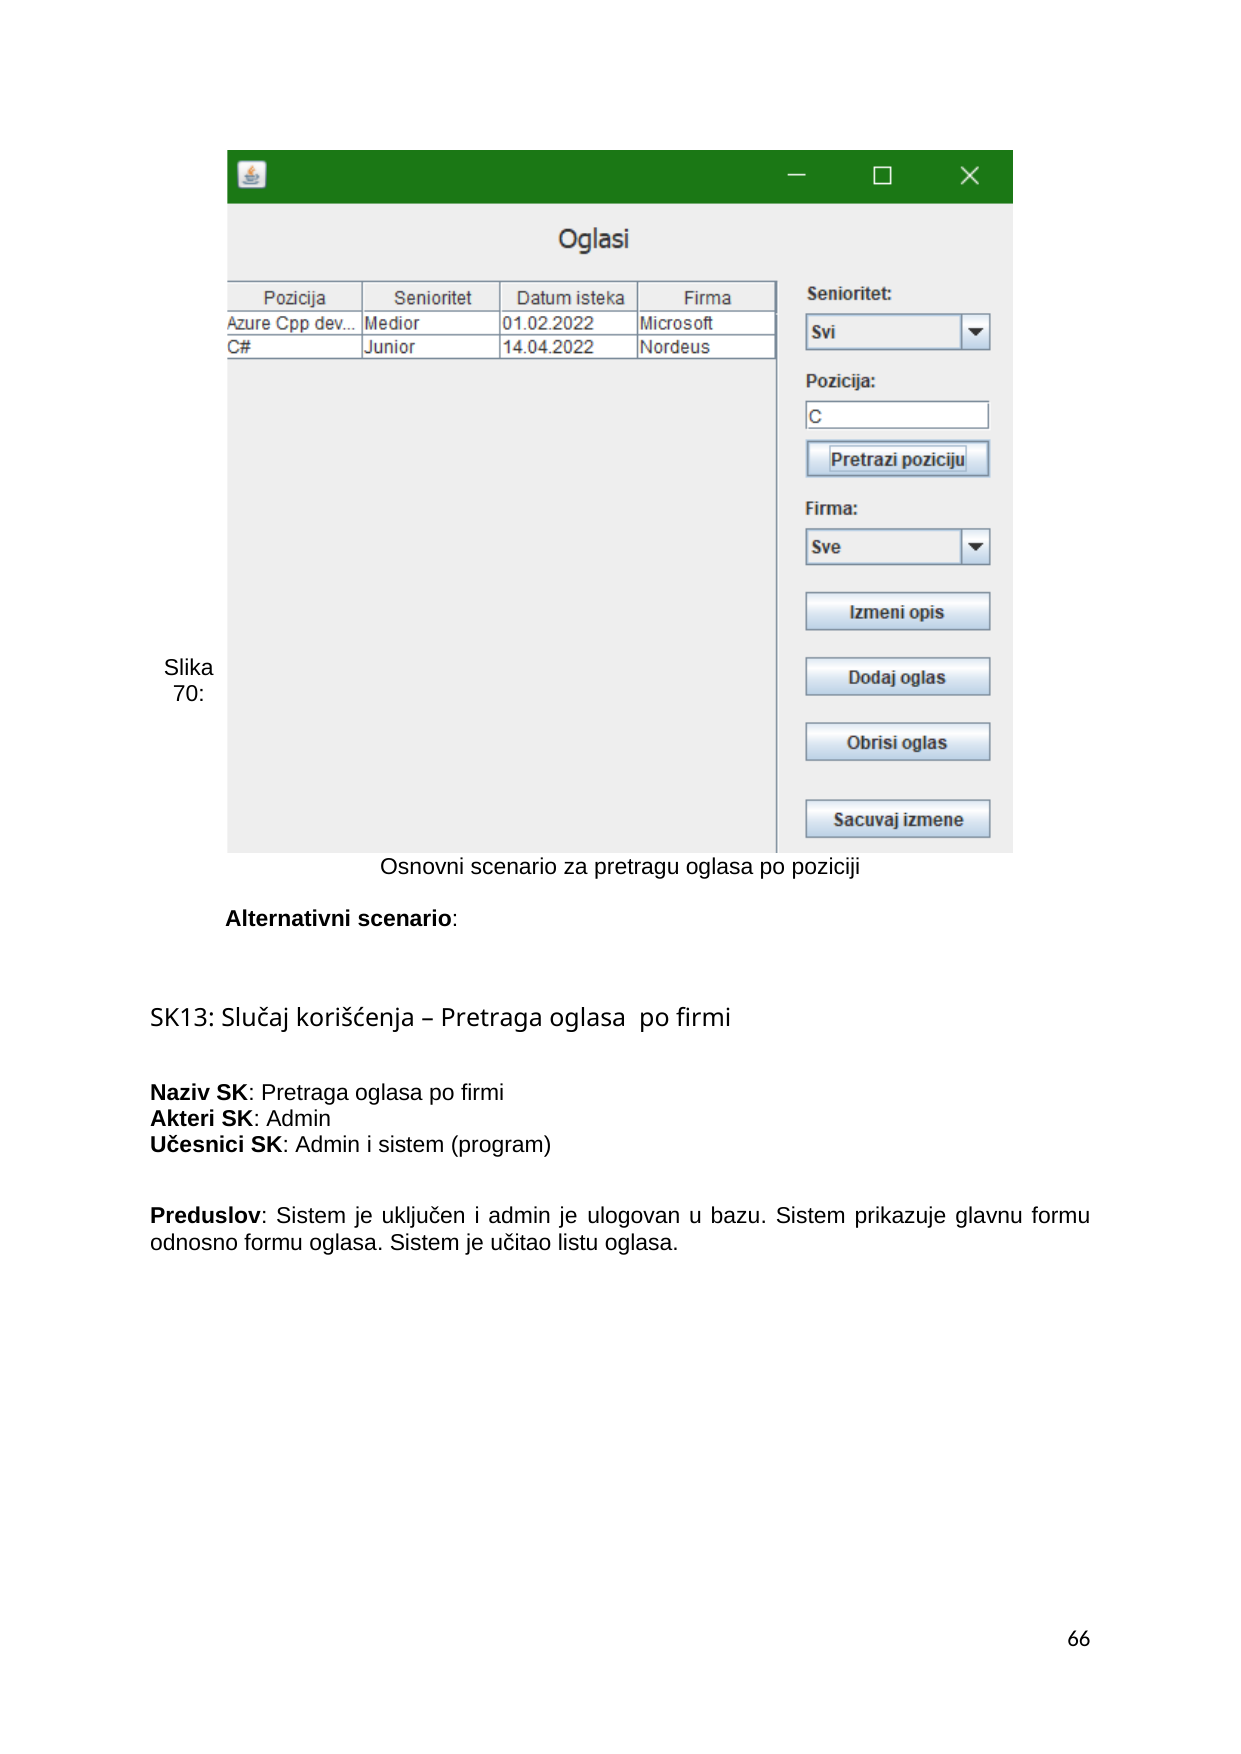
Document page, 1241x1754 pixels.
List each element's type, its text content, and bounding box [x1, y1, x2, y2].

subtitle SK13: Slučaj korišćenja – Pretraga oglasa po firmi [150, 1000, 1090, 1034]
text Slika 70: Osnovni scenario za pretragu oglasa po poziciji [150, 654, 1090, 879]
text Učesnici SK: Admin i sistem (program) [150, 1131, 1090, 1158]
text Alternativni scenario: [150, 905, 1090, 932]
text Akteri SK: Admin [150, 1105, 1090, 1131]
text Naziv SK: Pretraga oglasa po firmi [150, 1079, 1090, 1105]
picture [227, 150, 1013, 853]
text Preduslov: Sistem je uključen i admin je ulogovan u bazu. Sistem prikazuje glavnu formu odnosno formu oglasa. Sistem je učitao listu oglasa. [150, 1202, 1090, 1255]
